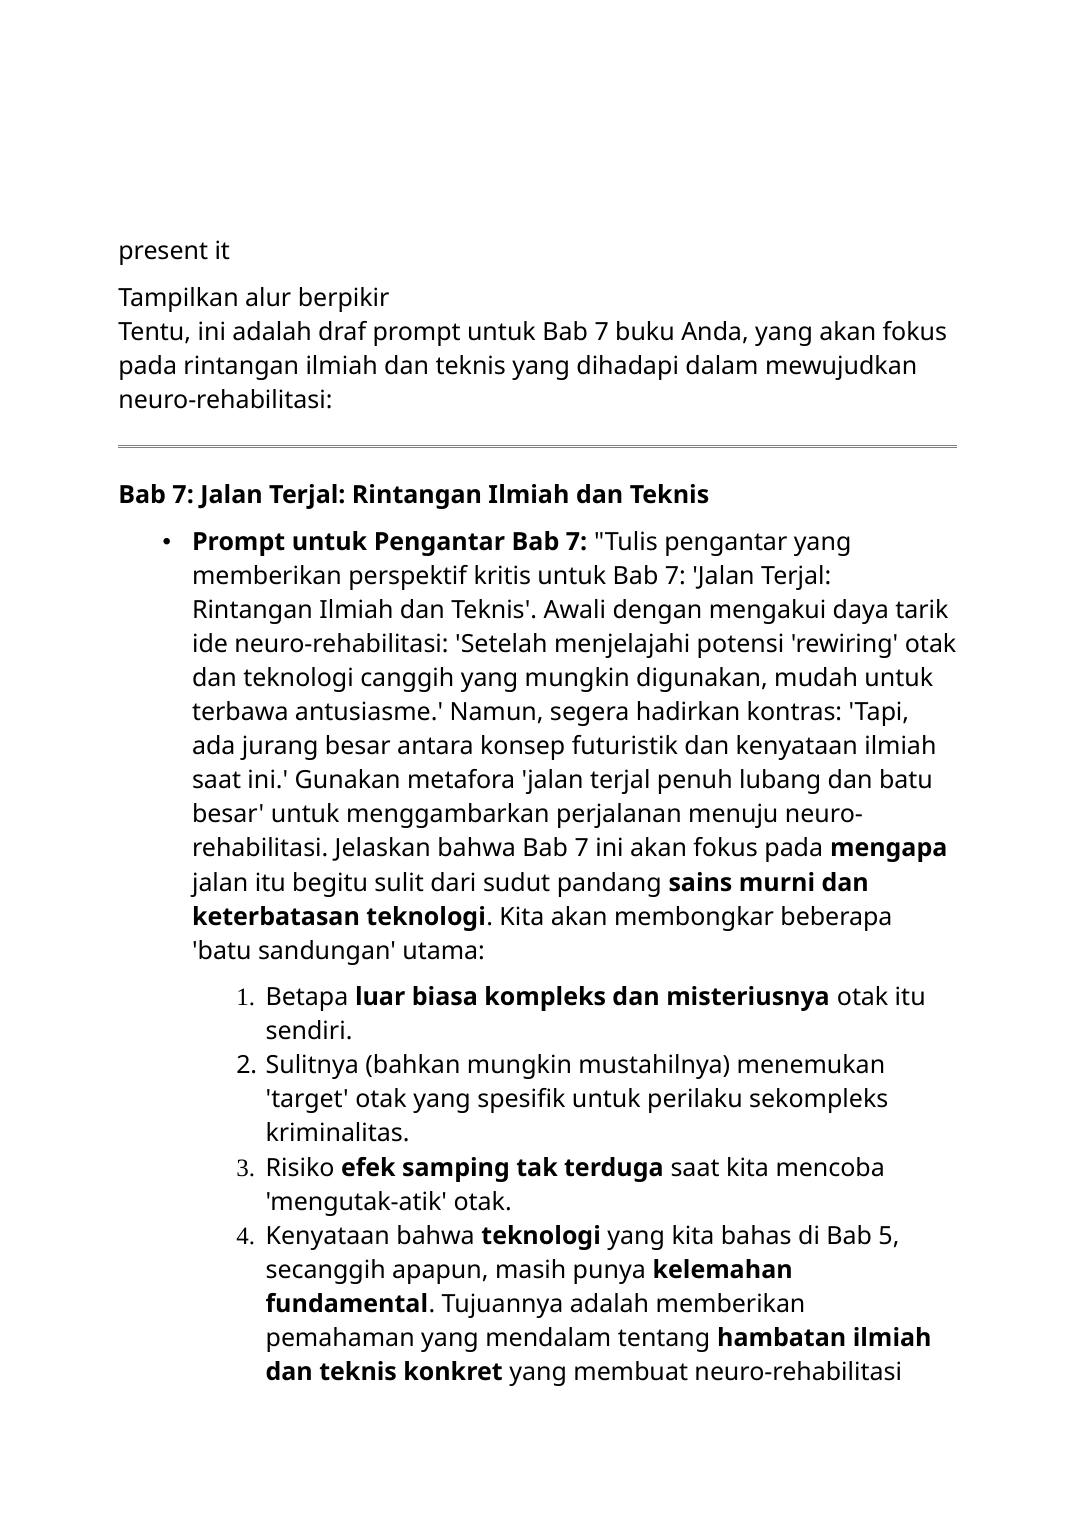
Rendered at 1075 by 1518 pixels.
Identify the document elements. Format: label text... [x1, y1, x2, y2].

list Sulitnya (bahkan mungkin mustahilnya) menemukan 'target' otak yang spesifik untuk perilaku sekompleks kriminalitas. [236, 1047, 957, 1149]
text Tampilkan alur berpikir [118, 279, 957, 313]
list Risiko efek samping tak terduga saat kita mencoba 'mengutak-atik' otak. [236, 1149, 957, 1217]
list Kenyataan bahwa teknologi yang kita bahas di Bab 5, secanggih apapun, masih punya kelemahan fundamental. Tujuannya adalah memberikan pemahaman yang mendalam tentang hambatan ilmiah dan teknis konkret yang membuat neuro-rehabilitasi [236, 1217, 957, 1388]
text Tentu, ini adalah draf prompt untuk Bab 7 buku Anda, yang akan fokus pada rintangan ilmiah dan teknis yang dihadapi dalam mewujudkan neuro-rehabilitasi: [118, 313, 957, 416]
list Prompt untuk Pengantar Bab 7: "Tulis pengantar yang memberikan perspektif kritis untuk Bab 7: 'Jalan Terjal: Rintangan Ilmiah dan Teknis'. Awali dengan mengakui daya tarik ide neuro-rehabilitasi: 'Setelah menjelajahi potensi 'rewiring' otak dan teknologi canggih yang mungkin digunakan, mudah untuk terbawa antusiasme.' Namun, segera hadirkan kontras: 'Tapi, ada jurang besar antara konsep futuristik dan kenyataan ilmiah saat ini.' Gunakan metafora 'jalan terjal penuh lubang dan batu besar' untuk menggambarkan perjalanan menuju neuro-rehabilitasi. Jelaskan bahwa Bab 7 ini akan fokus pada mengapa jalan itu begitu sulit dari sudut pandang sains murni dan keterbatasan teknologi. Kita akan membongkar beberapa 'batu sandungan' utama: [162, 523, 957, 966]
text Bab 7: Jalan Terjal: Rintangan Ilmiah dan Teknis [118, 477, 957, 511]
list Betapa luar biasa kompleks dan misteriusnya otak itu sendiri. [236, 979, 957, 1047]
text present it [118, 233, 957, 267]
